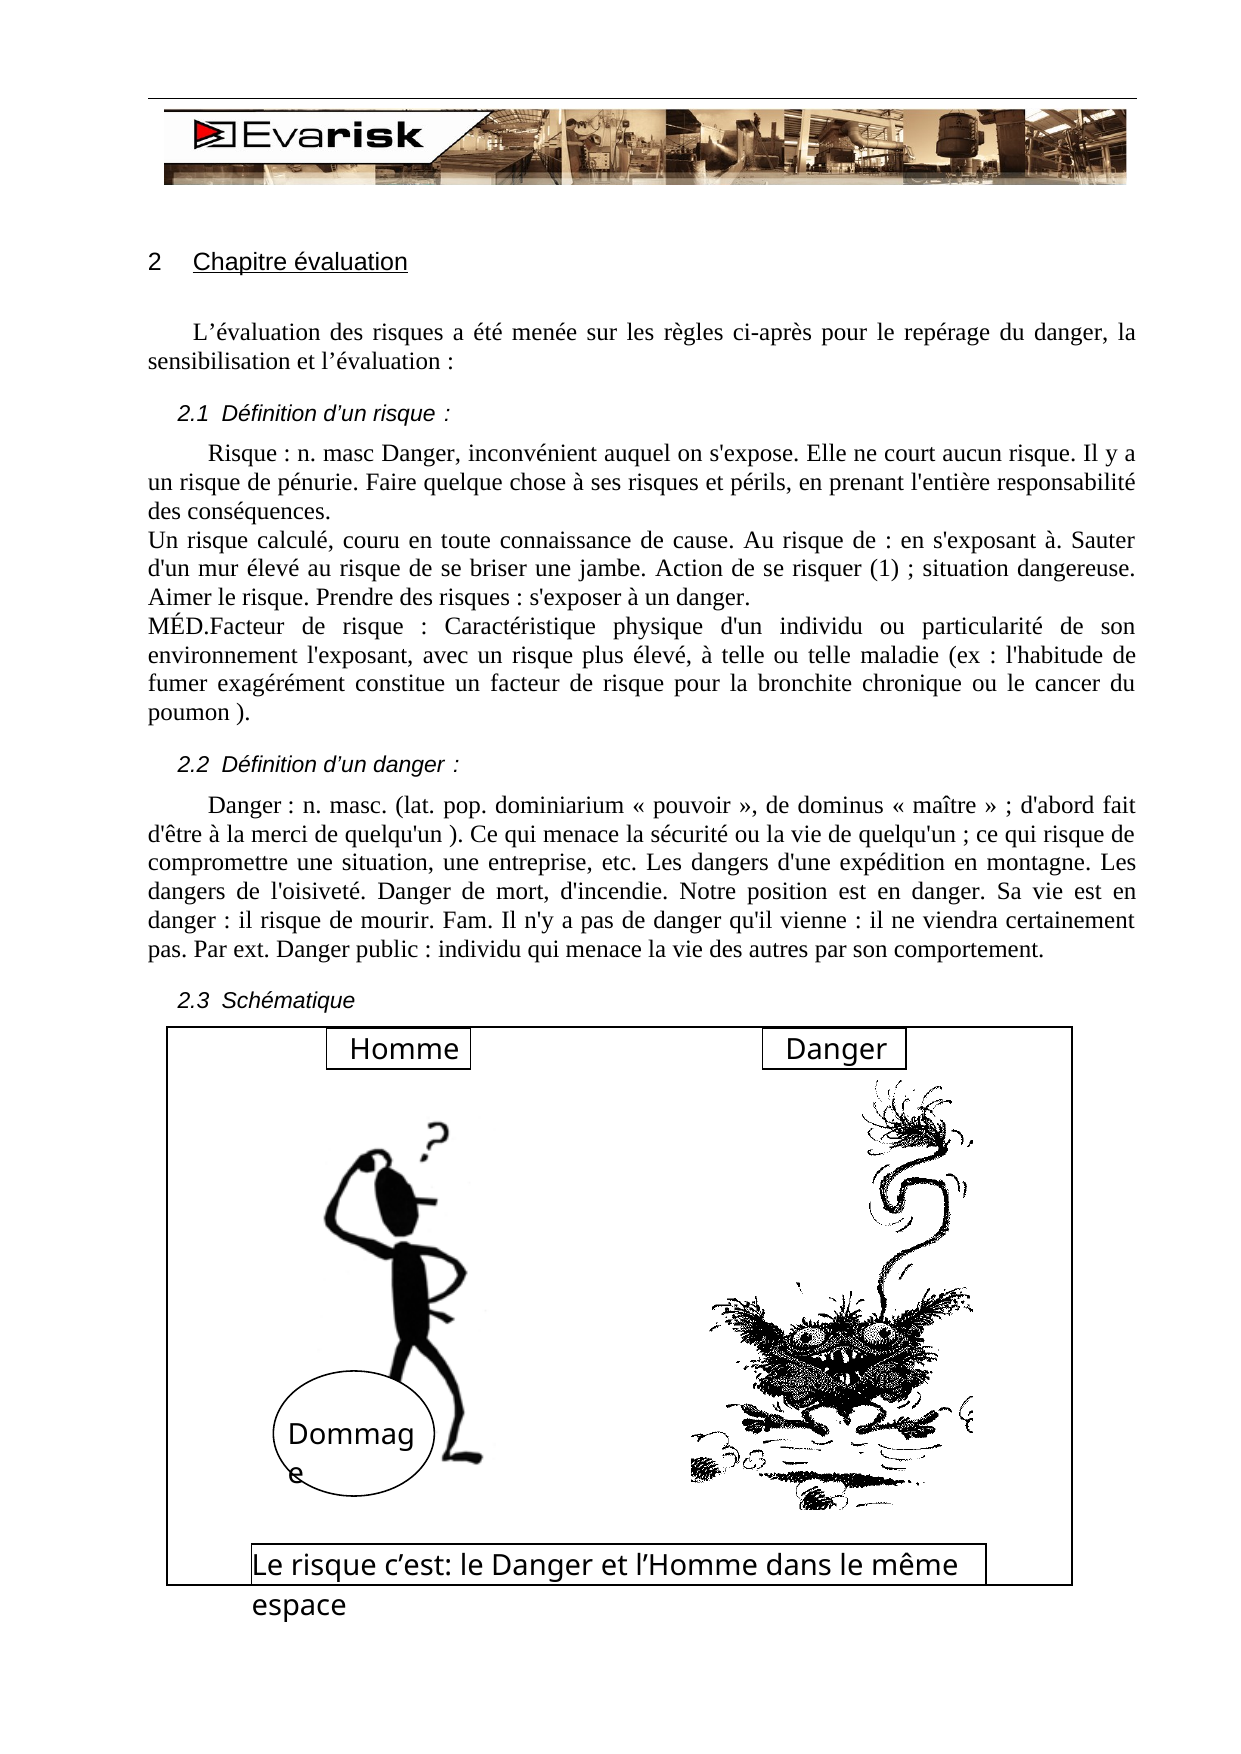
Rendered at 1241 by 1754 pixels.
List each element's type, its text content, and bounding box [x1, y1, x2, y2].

text Risque : n. masc Danger, inconvénient auquel on s'expose. Elle ne court aucun risque. Il y a un risque de pénurie. Faire quelque chose à ses risques et périls, en prenant l'entière responsabilité des conséquences. [148, 438, 1137, 525]
subtitle Schématique [177, 987, 1137, 1014]
subtitle Définition d’un risque : [177, 400, 1137, 426]
subtitle Chapitre évaluation [148, 247, 1137, 276]
text MÉD.Facteur de risque : Caractéristique physique d'un individu ou particularité de son environnement l'exposant, avec un risque plus élevé, à telle ou telle maladie (ex : l'habitude de fumer exagérément constitue un facteur de risque pour la bronchite chronique ou le cancer du poumon ). [148, 611, 1137, 726]
subtitle Définition d’un danger : [177, 751, 1137, 777]
text L’évaluation des risques a été menée sur les règles ci-après pour le repérage du danger, la sensibilisation et l’évaluation : [148, 317, 1137, 375]
text Danger : n. masc. (lat. pop. dominiarium « pouvoir », de dominus « maître » ; d'abord fait d'être à la merci de quelqu'un ). Ce qui menace la sécurité ou la vie de quelqu'un ; ce qui risque de compromettre une situation, une entreprise, etc. Les dangers d'une expédition en montagne. Les dangers de l'oisiveté. Danger de mort, d'incendie. Notre position est en danger. Sa vie est en danger : il risque de mourir. Fam. Il n'y a pas de danger qu'il vienne : il ne viendra certainement pas. Par ext. Danger public : individu qui menace la vie des autres par son comportement. [148, 790, 1137, 962]
picture [691, 1080, 973, 1510]
text Un risque calculé, couru en toute connaissance de cause. Au risque de : en s'exposant à. Sauter d'un mur élevé au risque de se briser une jambe. Action de se risquer (1) ; situation dangereuse. Aimer le risque. Prendre des risques : s'exposer à un danger. [148, 525, 1137, 611]
picture [310, 1115, 496, 1474]
